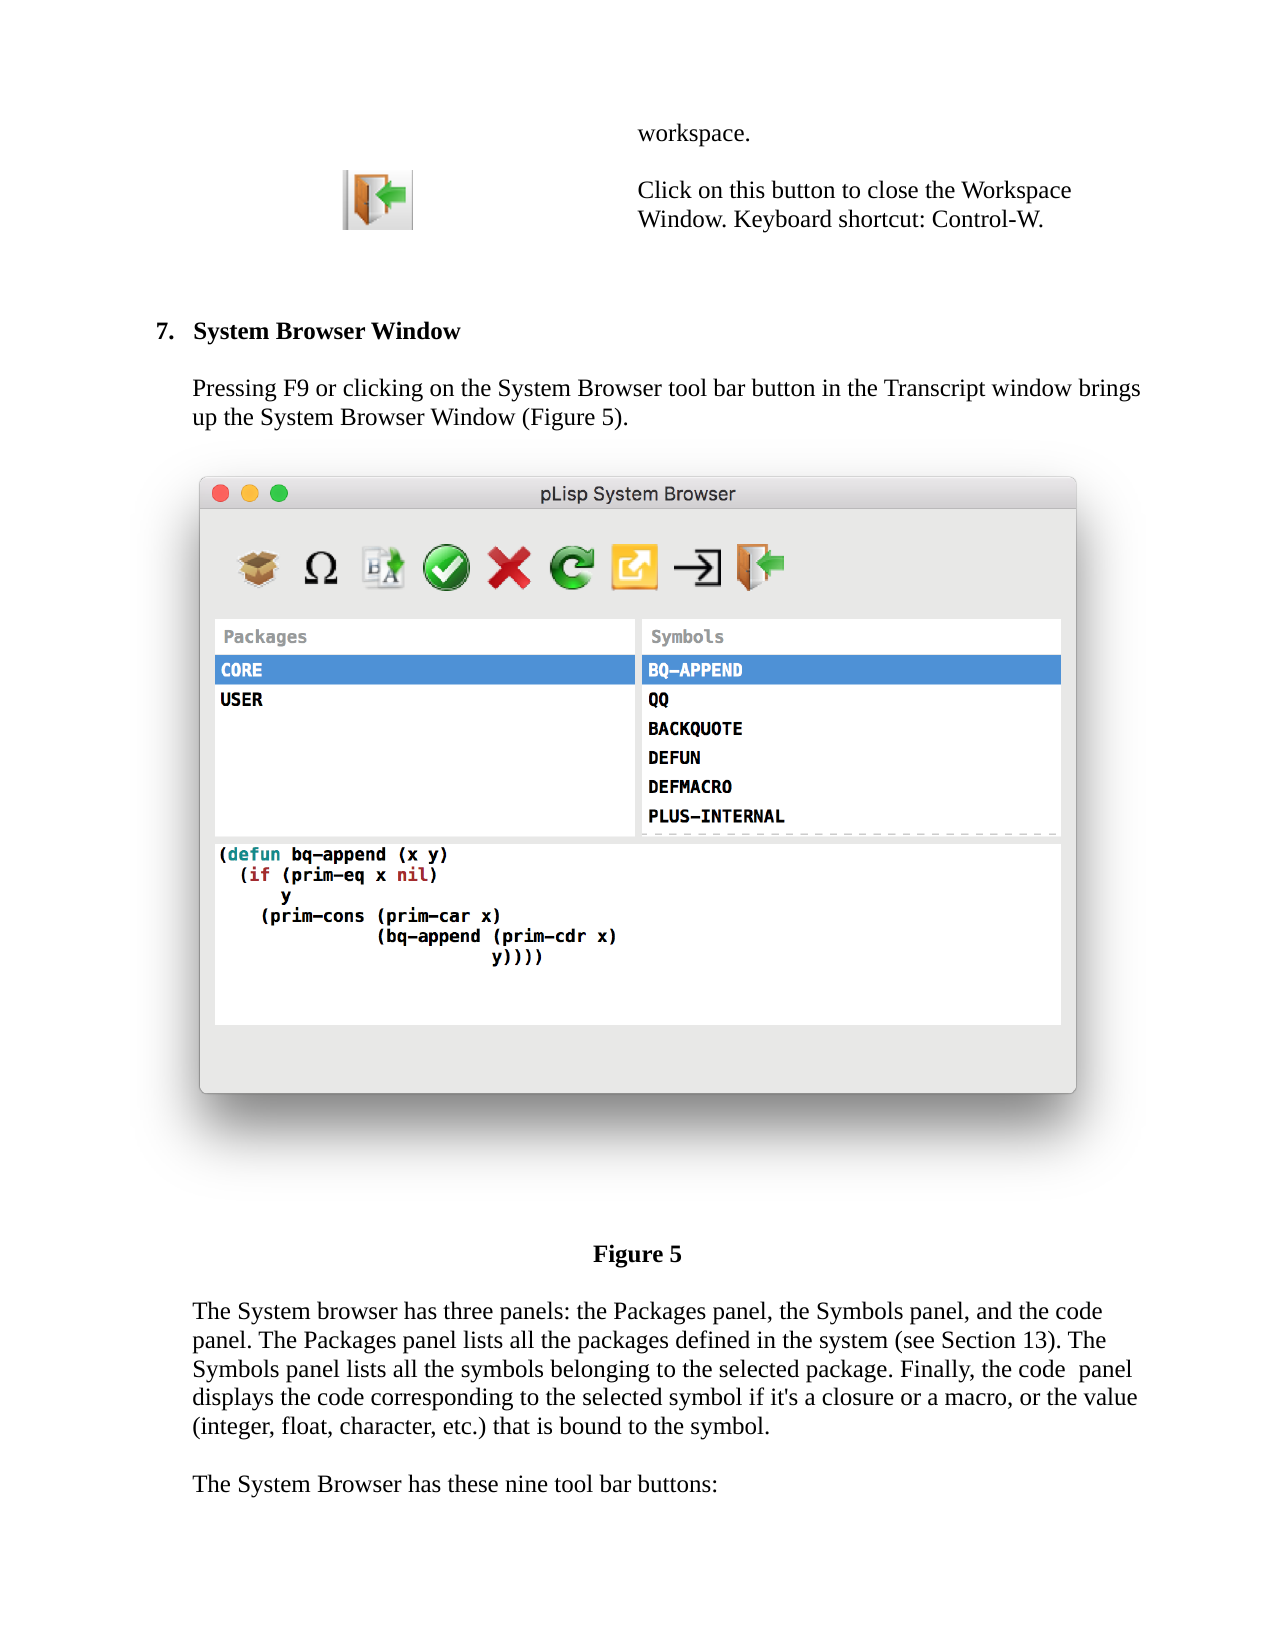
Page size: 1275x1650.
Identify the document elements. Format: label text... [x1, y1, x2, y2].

text Pressing F9 or clicking on the System Browser tool bar button in the Transcript window brings up the System Browser Window (Figure 5). [118, 373, 1157, 431]
text The System browser has three panels: the Packages panel, the Symbols panel, and the code panel. The Packages panel lists all the packages defined in the system (see Section 13). The Symbols panel lists all the symbols belonging to the selected package. Finally, the code panel displays the code corresponding to the selected symbol if it's a closure or a macro, or the value (integer, float, character, etc.) that is bound to the symbol. [118, 1296, 1157, 1440]
text Figure 5 [118, 1239, 1157, 1267]
table_cell [118, 118, 637, 147]
text The System Browser has these nine tool bar buttons: [118, 1469, 1157, 1497]
table_cell workspace. [638, 118, 1157, 147]
table_cell Click on this button to close the Workspace Window. Keyboard shortcut: Control-W. [638, 147, 1157, 258]
table_cell [118, 147, 637, 258]
list System Browser Window [156, 316, 1157, 345]
picture [342, 170, 413, 230]
picture [118, 431, 1157, 1210]
